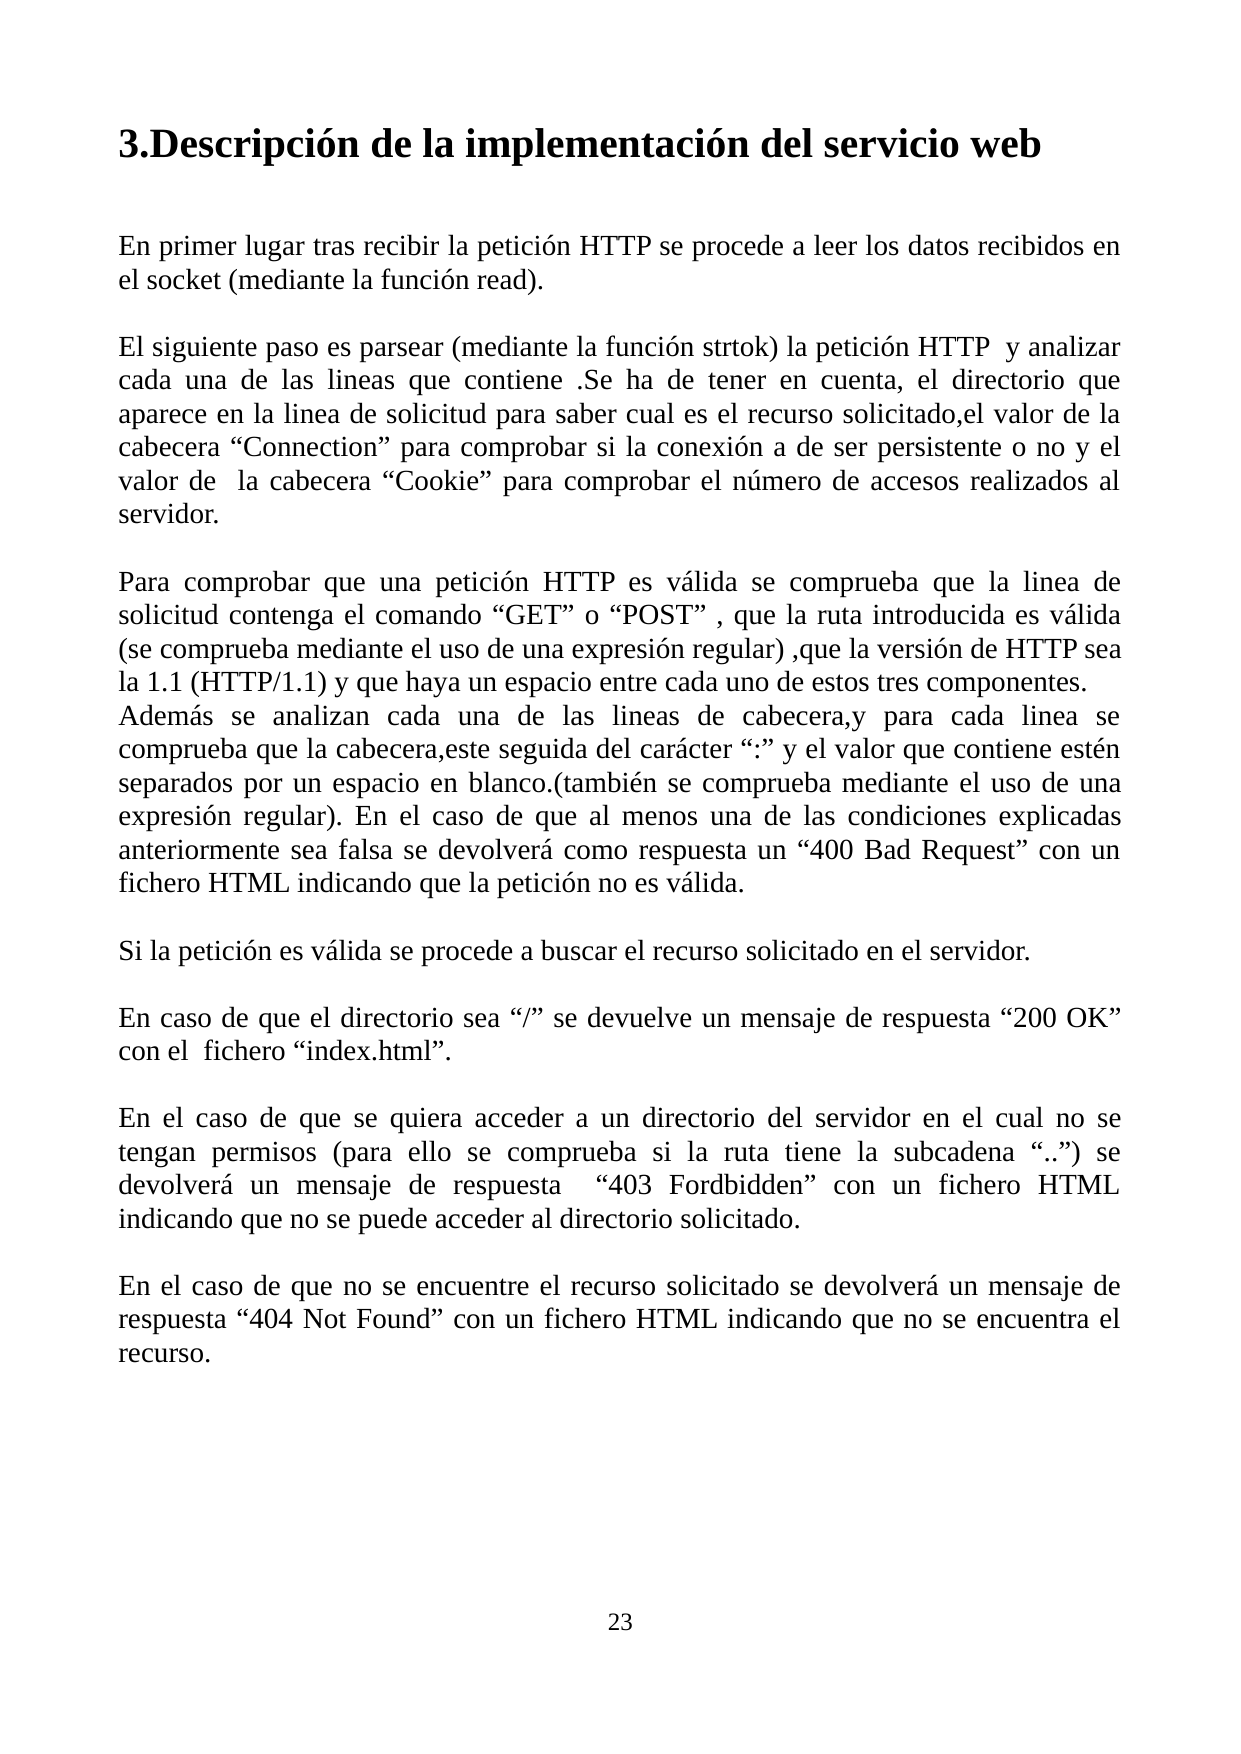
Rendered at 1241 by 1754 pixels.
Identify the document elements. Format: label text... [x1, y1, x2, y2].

text En el caso de que se quiera acceder a un directorio del servidor en el cual no se tengan permisos (para ello se comprueba si la ruta tiene la subcadena “..”) se devolverá un mensaje de respuesta “403 Fordbidden” con un fichero HTML indicando que no se puede acceder al directorio solicitado. [118, 1100, 1122, 1234]
text 3.Descripción de la implementación del servicio web [118, 118, 1122, 166]
text En caso de que el directorio sea “/” se devuelve un mensaje de respuesta “200 OK” con el fichero “index.html”. [118, 1000, 1122, 1067]
text Además se analizan cada una de las lineas de cabecera,y para cada linea se comprueba que la cabecera,este seguida del carácter “:” y el valor que contiene estén separados por un espacio en blanco.(también se comprueba mediante el uso de una expresión regular). En el caso de que al menos una de las condiciones explicadas anteriormente sea falsa se devolverá como respuesta un “400 Bad Request” con un fichero HTML indicando que la petición no es válida. [118, 698, 1122, 899]
text Si la petición es válida se procede a buscar el recurso solicitado en el servidor. [118, 933, 1122, 966]
text El siguiente paso es parsear (mediante la función strtok) la petición HTTP y analizar cada una de las lineas que contiene .Se ha de tener en cuenta, el directorio que aparece en la linea de solicitud para saber cual es el recurso solicitado,el valor de la cabecera “Connection” para comprobar si la conexión a de ser persistente o no y el valor de la cabecera “Cookie” para comprobar el número de accesos realizados al servidor. [118, 329, 1122, 530]
text En el caso de que no se encuentre el recurso solicitado se devolverá un mensaje de respuesta “404 Not Found” con un fichero HTML indicando que no se encuentra el recurso. [118, 1268, 1122, 1369]
text En primer lugar tras recibir la petición HTTP se procede a leer los datos recibidos en el socket (mediante la función read). [118, 228, 1122, 295]
text Para comprobar que una petición HTTP es válida se comprueba que la linea de solicitud contenga el comando “GET” o “POST” , que la ruta introducida es válida (se comprueba mediante el uso de una expresión regular) ,que la versión de HTTP sea la 1.1 (HTTP/1.1) y que haya un espacio entre cada uno de estos tres componentes. [118, 564, 1122, 698]
